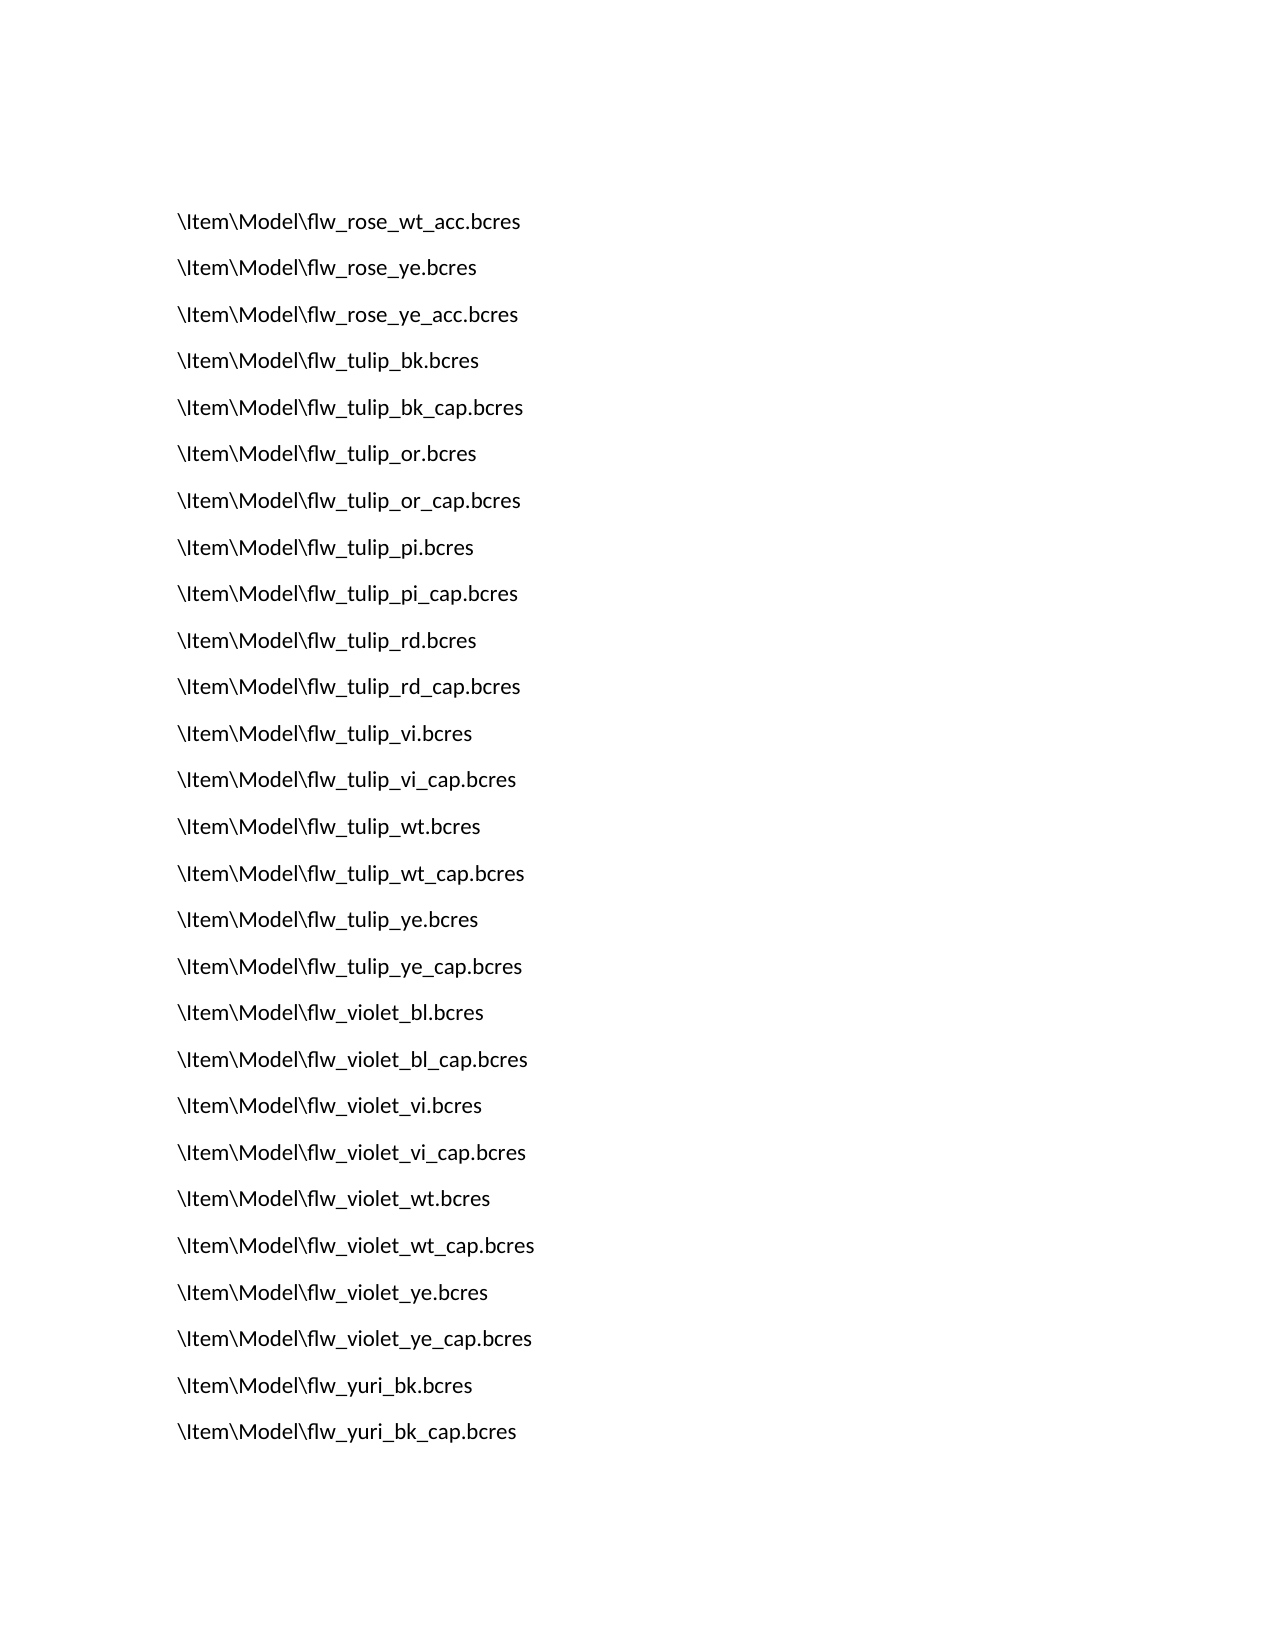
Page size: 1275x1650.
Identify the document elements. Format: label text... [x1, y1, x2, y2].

text \Item\Model\flw_tulip_pi_cap.bcres [177, 579, 1098, 607]
text \Item\Model\flw_violet_bl.bcres [177, 998, 1098, 1026]
text \Item\Model\flw_tulip_or.bcres [177, 439, 1098, 468]
text \Item\Model\flw_tulip_rd_cap.bcres [177, 672, 1098, 700]
text \Item\Model\flw_tulip_pi.bcres [177, 533, 1098, 561]
text \Item\Model\flw_violet_bl_cap.bcres [177, 1045, 1098, 1073]
text \Item\Model\flw_tulip_rd.bcres [177, 626, 1098, 654]
text \Item\Model\flw_tulip_ye_cap.bcres [177, 952, 1098, 980]
text \Item\Model\flw_yuri_bk_cap.bcres [177, 1417, 1098, 1445]
text \Item\Model\flw_tulip_vi.bcres [177, 719, 1098, 747]
text \Item\Model\flw_violet_ye_cap.bcres [177, 1324, 1098, 1352]
text \Item\Model\flw_violet_wt.bcres [177, 1184, 1098, 1213]
text \Item\Model\flw_tulip_wt.bcres [177, 812, 1098, 840]
text \Item\Model\flw_violet_vi.bcres [177, 1091, 1098, 1119]
text \Item\Model\flw_tulip_vi_cap.bcres [177, 766, 1098, 793]
text \Item\Model\flw_tulip_wt_cap.bcres [177, 859, 1098, 887]
text \Item\Model\flw_violet_vi_cap.bcres [177, 1138, 1098, 1166]
text \Item\Model\flw_violet_wt_cap.bcres [177, 1231, 1098, 1259]
text \Item\Model\flw_tulip_or_cap.bcres [177, 486, 1098, 514]
text \Item\Model\flw_tulip_ye.bcres [177, 905, 1098, 933]
text \Item\Model\flw_tulip_bk.bcres [177, 346, 1098, 374]
text \Item\Model\flw_rose_wt_acc.bcres [177, 207, 1098, 235]
text \Item\Model\flw_yuri_bk.bcres [177, 1371, 1098, 1399]
text \Item\Model\flw_violet_ye.bcres [177, 1278, 1098, 1306]
text \Item\Model\flw_tulip_bk_cap.bcres [177, 393, 1098, 421]
text \Item\Model\flw_rose_ye_acc.bcres [177, 300, 1098, 328]
text \Item\Model\flw_rose_ye.bcres [177, 253, 1098, 281]
